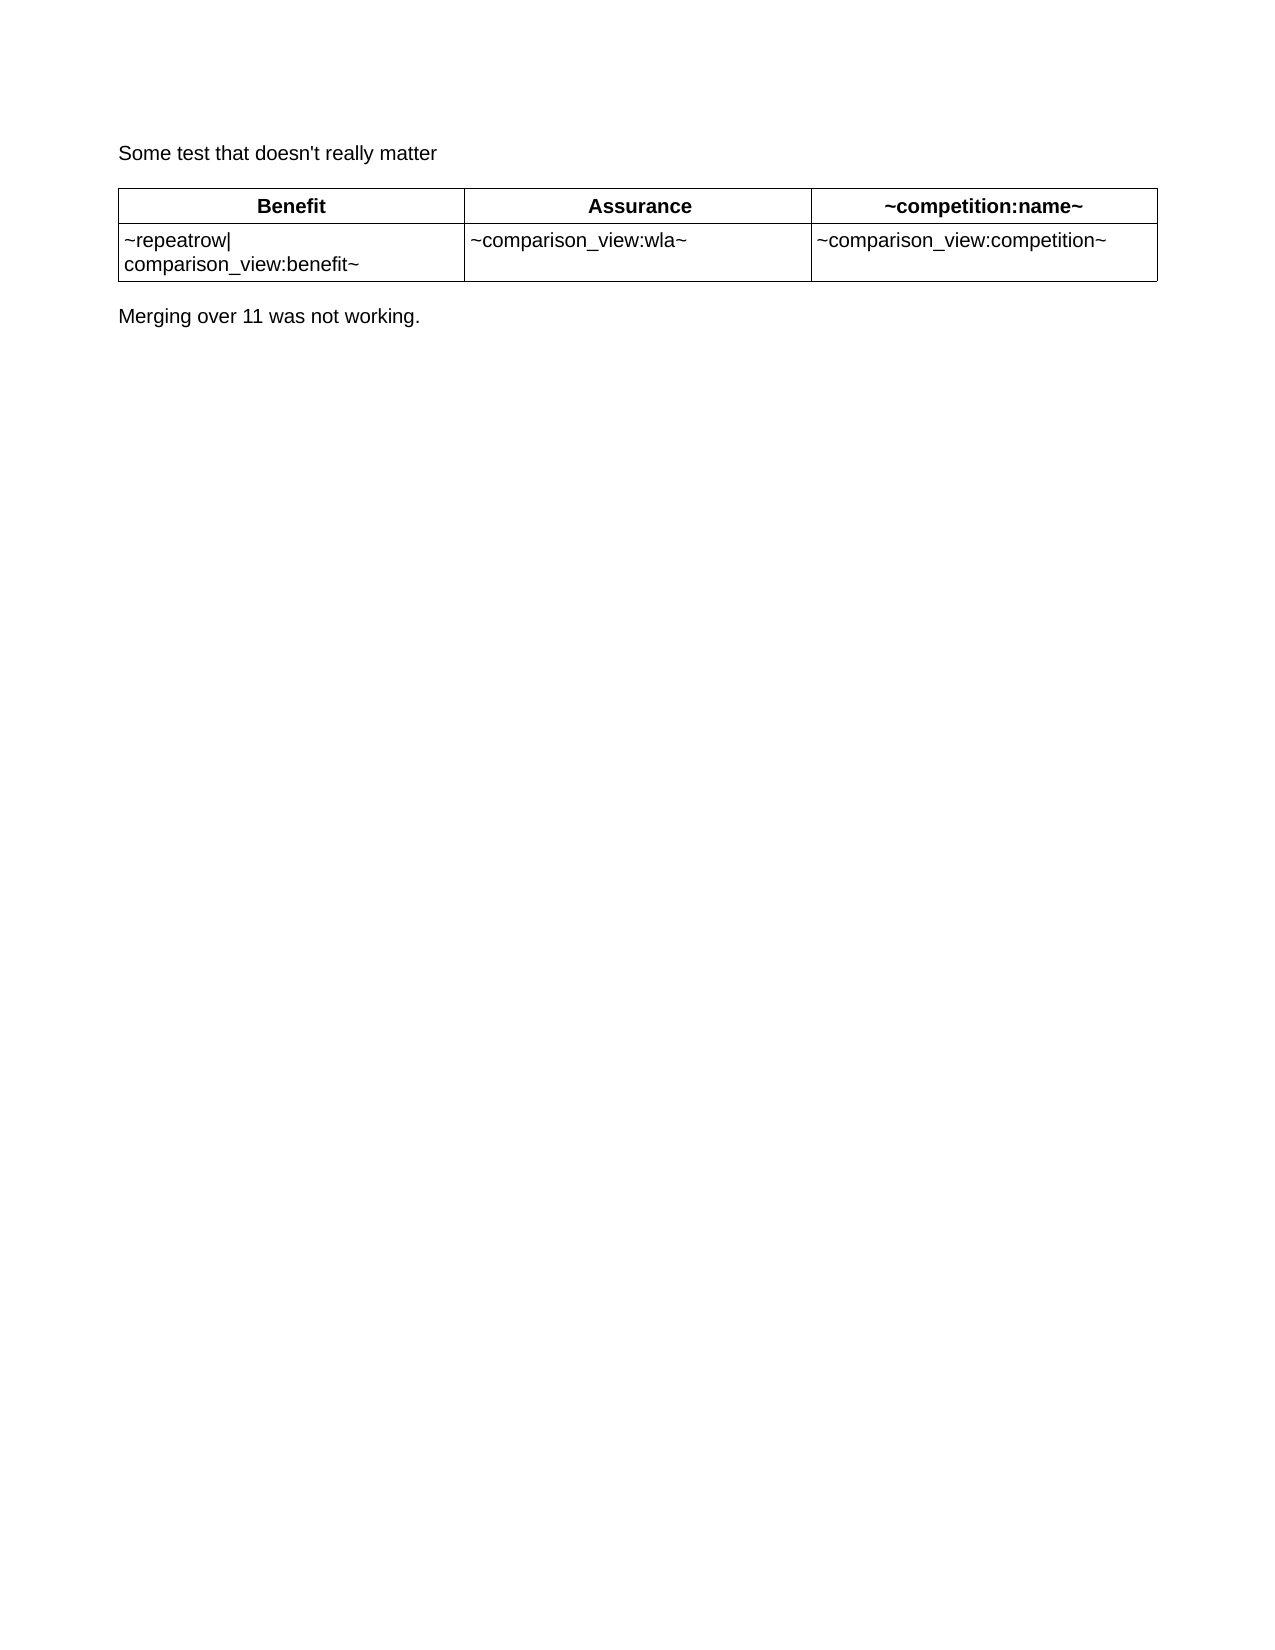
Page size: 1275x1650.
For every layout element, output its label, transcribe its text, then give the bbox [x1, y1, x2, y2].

table_header ~competition:name~ [812, 189, 1157, 223]
table_cell ~repeatrow|comparison_view:benefit~ [119, 224, 464, 281]
text Merging over 11 was not working. [118, 305, 1157, 357]
table_cell ~comparison_view:competition~ [812, 224, 1157, 281]
table_header Assurance [465, 189, 811, 223]
table_header Benefit [119, 189, 464, 223]
table_cell ~comparison_view:wla~ [465, 224, 811, 281]
text Some test that doesn't really matter [118, 118, 1157, 165]
